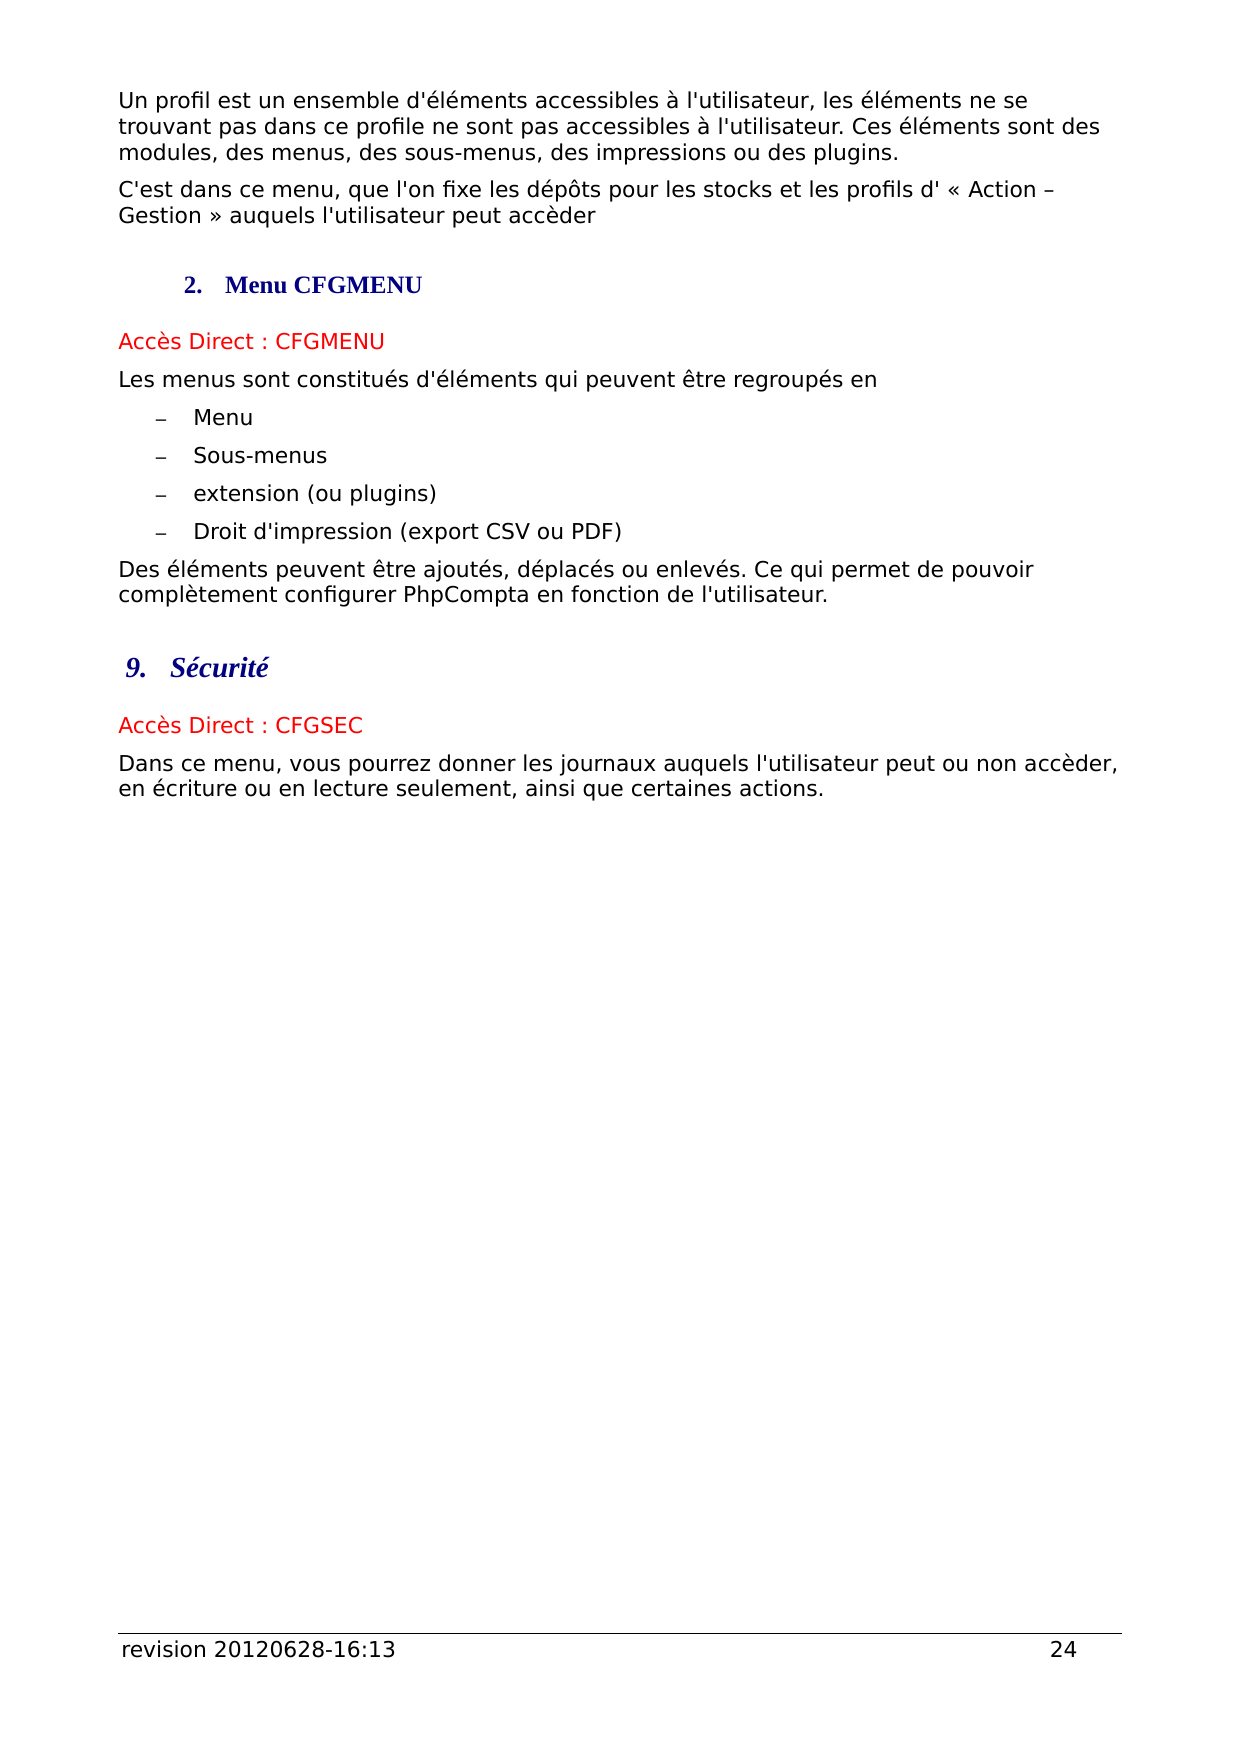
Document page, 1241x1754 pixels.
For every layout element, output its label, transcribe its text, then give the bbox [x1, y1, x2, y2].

text Un profil est un ensemble d'éléments accessibles à l'utilisateur, les éléments ne se trouvant pas dans ce profile ne sont pas accessibles à l'utilisateur. Ces éléments sont des modules, des menus, des sous-menus, des impressions ou des plugins. [118, 88, 1122, 165]
text Des éléments peuvent être ajoutés, déplacés ou enlevés. Ce qui permet de pouvoir complètement configurer PhpCompta en fonction de l'utilisateur. [118, 557, 1122, 608]
text C'est dans ce menu, que l'on fixe les dépôts pour les stocks et les profils d' « Action – Gestion » auquels l'utilisateur peut accèder [118, 178, 1122, 229]
list Sous-menus [156, 443, 1122, 468]
text Accès Direct : CFGMENU [118, 329, 1122, 354]
text Les menus sont constitués d'éléments qui peuvent être regroupés en [118, 367, 1122, 392]
subtitle Sécurité [118, 650, 1122, 683]
list Menu [156, 405, 1122, 430]
list Droit d'impression (export CSV ou PDF) [156, 519, 1122, 544]
text Dans ce menu, vous pourrez donner les journaux auquels l'utilisateur peut ou non accèder, en écriture ou en lecture seulement, ainsi que certaines actions. [118, 751, 1122, 802]
list extension (ou plugins) [156, 481, 1122, 506]
text Accès Direct : CFGSEC [118, 713, 1122, 738]
subtitle Menu CFGMENU [177, 271, 1122, 299]
